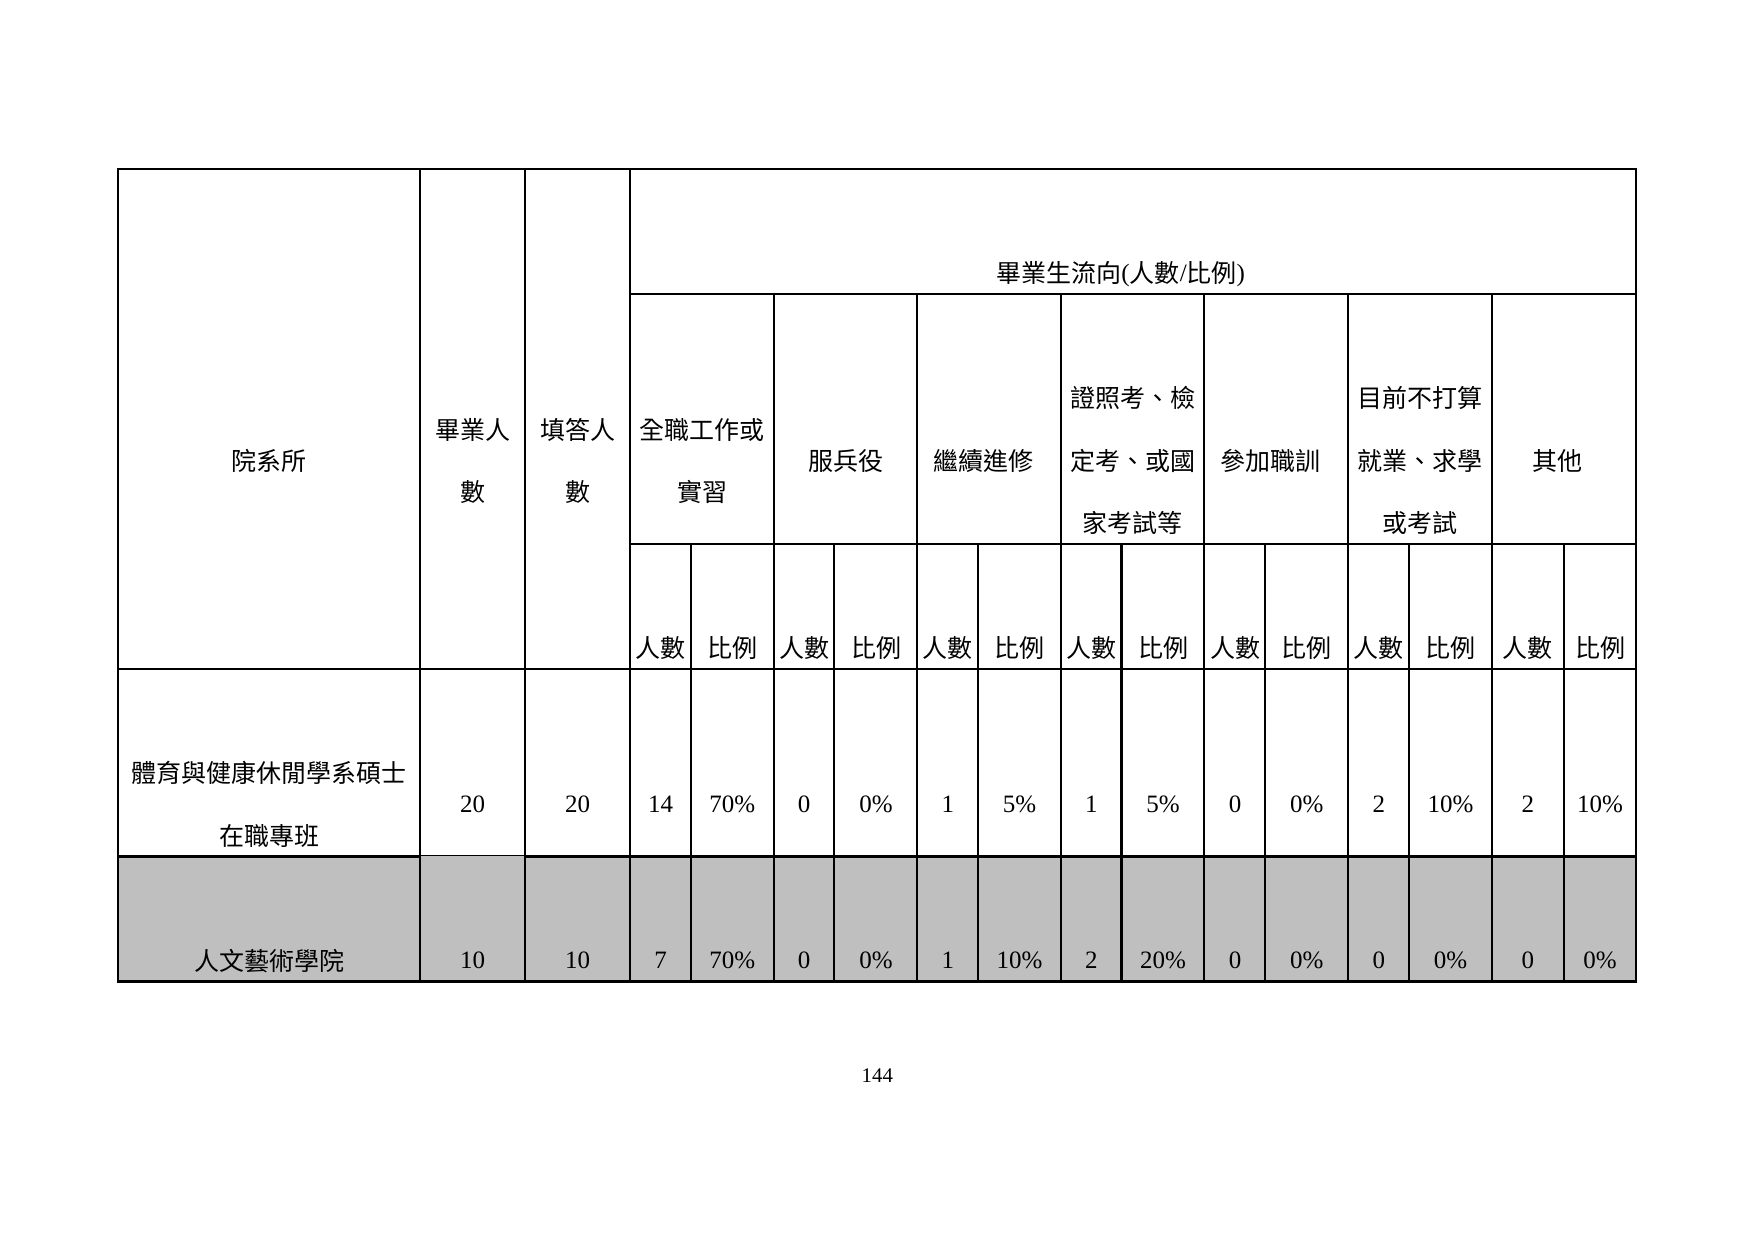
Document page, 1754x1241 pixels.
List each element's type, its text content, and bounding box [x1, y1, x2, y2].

table_cell 7 [631, 858, 690, 980]
table_cell 0% [1266, 858, 1347, 980]
table_cell 70% [692, 858, 773, 980]
table_cell 人數 [1062, 545, 1120, 668]
table_cell 10 [421, 856, 524, 980]
table_cell 人數 [1349, 545, 1408, 668]
table_cell 2 [1493, 670, 1563, 855]
table_cell 0 [1205, 858, 1264, 980]
table_header 畢業人數 [421, 170, 524, 668]
table_cell 0% [835, 670, 916, 855]
table_cell 人數 [1205, 545, 1264, 668]
table_cell 服兵役 [775, 295, 916, 543]
table_cell 比例 [1565, 545, 1635, 668]
table_cell 10% [1410, 670, 1491, 855]
table_cell 0% [1565, 858, 1635, 980]
table_cell 全職工作或實習 [631, 295, 773, 543]
table_cell 其他 [1493, 295, 1635, 543]
table_cell 10 [526, 858, 629, 980]
table_cell 10% [1565, 670, 1635, 855]
table_cell 0 [1493, 858, 1563, 980]
table_cell 1 [918, 670, 977, 855]
table_cell 5% [979, 670, 1060, 855]
table_cell 人文藝術學院 [119, 858, 419, 980]
table_cell 14 [631, 670, 690, 855]
table_cell 1 [918, 858, 977, 980]
table_cell 2 [1349, 670, 1408, 855]
table_cell 人數 [918, 545, 977, 668]
table_cell 人數 [1493, 545, 1563, 668]
table_cell 0 [775, 858, 833, 980]
table_cell 體育與健康休閒學系碩士在職專班 [119, 670, 419, 855]
table_cell 20% [1123, 858, 1203, 980]
table_cell 0 [1205, 670, 1264, 855]
table_cell 比例 [1123, 545, 1203, 668]
table_cell 20 [526, 670, 629, 855]
table_cell 繼續進修 [918, 295, 1060, 543]
table_cell 5% [1123, 670, 1203, 855]
table_cell 0% [1266, 670, 1347, 855]
table_cell 2 [1062, 858, 1120, 980]
table_cell 比例 [1266, 545, 1347, 668]
table_cell 證照考、檢定考、或國家考試等 [1062, 295, 1203, 543]
table_cell 比例 [1410, 545, 1491, 668]
table_cell 比例 [979, 545, 1060, 668]
table_cell 20 [421, 670, 524, 855]
table_cell 人數 [631, 545, 690, 668]
table_cell 0% [835, 858, 916, 980]
table_header 院系所 [119, 170, 419, 668]
table_cell 比例 [692, 545, 773, 668]
table_cell 0 [1349, 858, 1408, 980]
table_cell 1 [1062, 670, 1120, 855]
table_header 填答人數 [526, 170, 629, 668]
table_cell 目前不打算就業、求學或考試 [1349, 295, 1491, 543]
table_cell 0% [1410, 858, 1491, 980]
table_header 畢業生流向(人數/比例) [631, 170, 1635, 293]
table_cell 參加職訓 [1205, 295, 1347, 543]
table_cell 0 [775, 670, 833, 855]
table_cell 比例 [835, 545, 916, 668]
table_cell 70% [692, 670, 773, 855]
table_cell 人數 [775, 545, 833, 668]
table_cell 10% [979, 858, 1060, 980]
